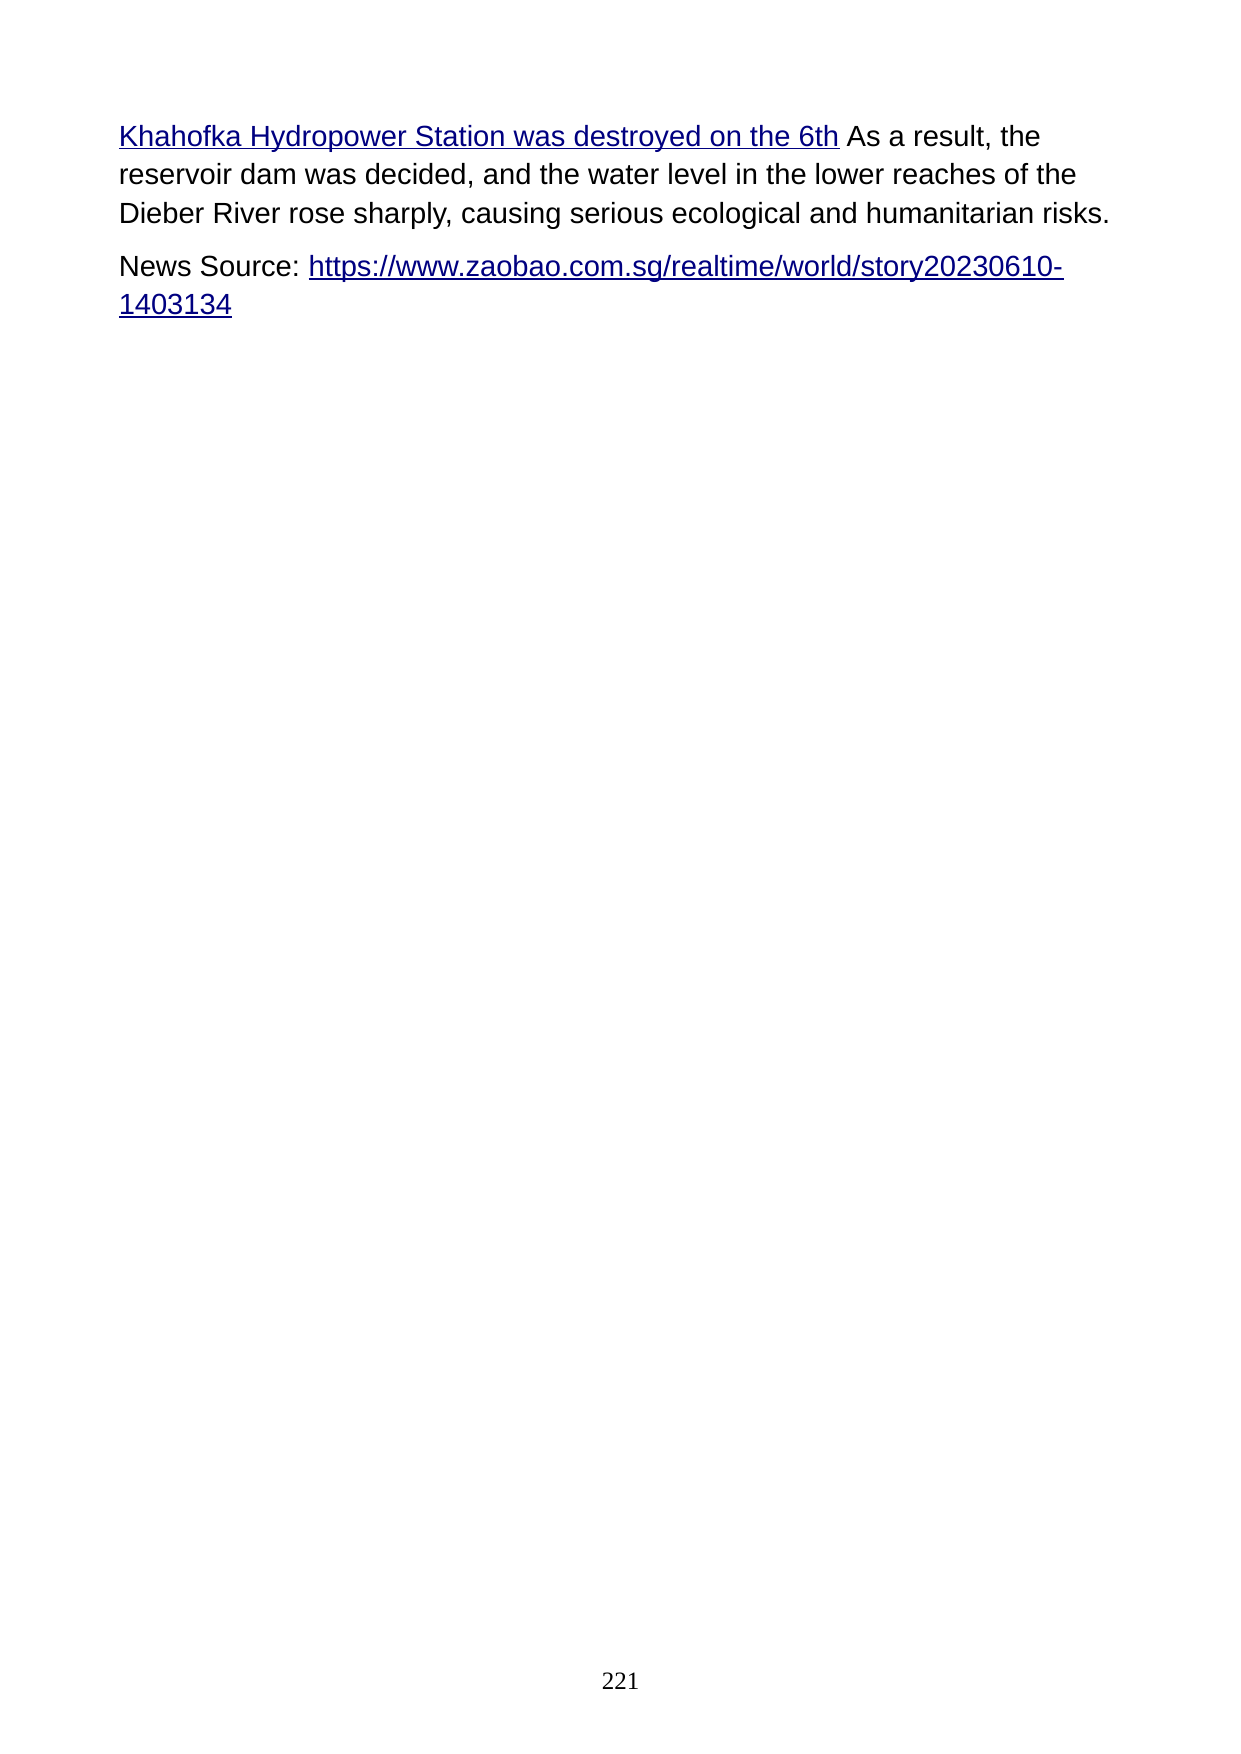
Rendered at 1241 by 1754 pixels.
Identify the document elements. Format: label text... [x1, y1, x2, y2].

text News Source: https://www.zaobao.com.sg/realtime/world/story20230610-1403134 [118, 249, 1122, 321]
text Khahofka Hydropower Station was destroyed on the 6th As a result, the reservoir dam was decided, and the water level in the lower reaches of the Dieber River rose sharply, causing serious ecological and humanitarian risks. [118, 118, 1122, 229]
